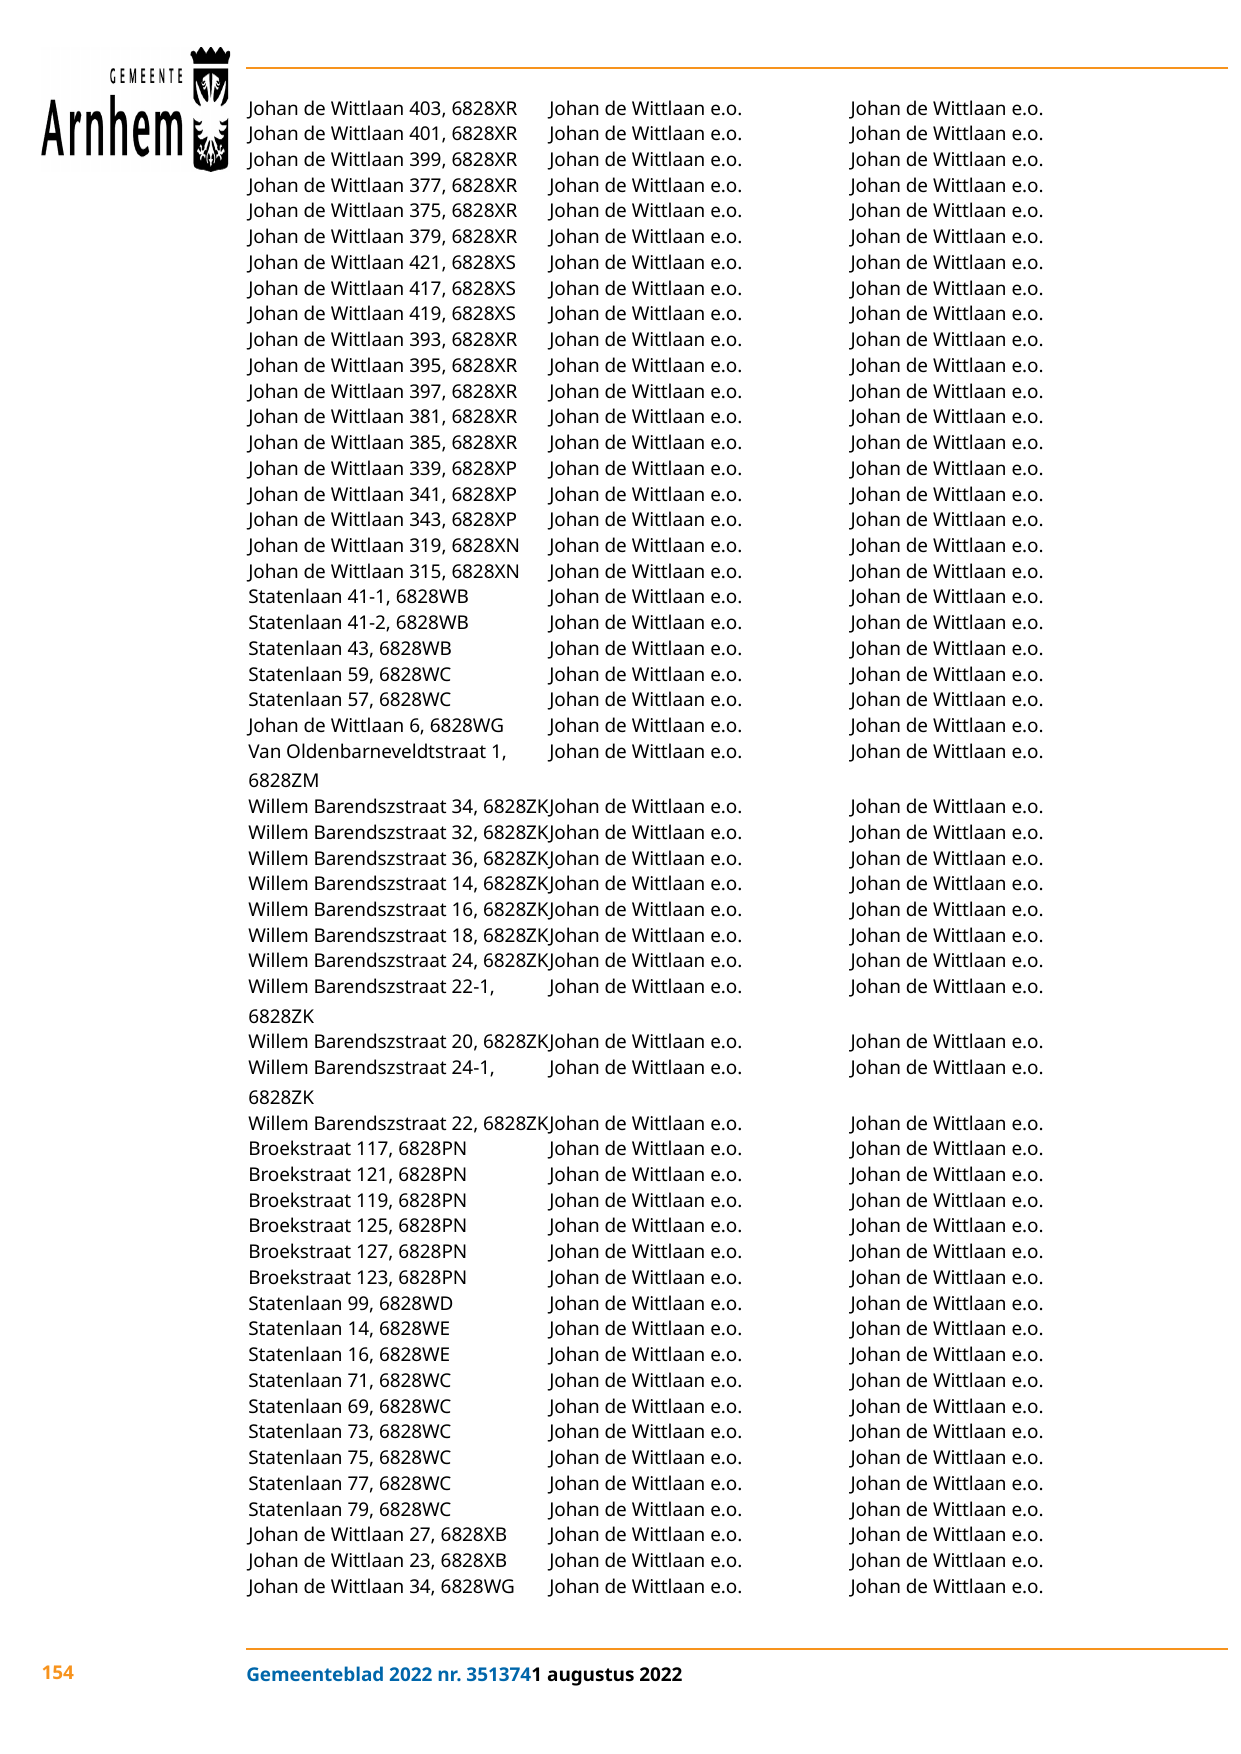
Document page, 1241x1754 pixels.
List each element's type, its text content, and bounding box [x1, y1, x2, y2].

table_cell Johan de Wittlaan e.o. [850, 1419, 1152, 1444]
table_cell Johan de Wittlaan 395, 6828XR [248, 352, 549, 378]
table_cell Johan de Wittlaan 421, 6828XS [248, 249, 549, 275]
table_cell Johan de Wittlaan e.o. [850, 1521, 1152, 1547]
table_cell Johan de Wittlaan e.o. [549, 1110, 850, 1136]
table_cell Johan de Wittlaan e.o. [549, 1341, 850, 1367]
table_cell Willem Barendszstraat 24-1, 6828ZK [248, 1055, 549, 1110]
table_cell Willem Barendszstraat 18, 6828ZK [248, 922, 549, 948]
table_cell Johan de Wittlaan e.o. [549, 146, 850, 172]
table_cell Willem Barendszstraat 36, 6828ZK [248, 845, 549, 871]
table_cell Broekstraat 117, 6828PN [248, 1136, 549, 1161]
table_cell Johan de Wittlaan e.o. [549, 1470, 850, 1496]
table_cell Johan de Wittlaan e.o. [850, 635, 1152, 661]
picture [41, 47, 231, 172]
table_cell Broekstraat 119, 6828PN [248, 1187, 549, 1213]
table_cell Johan de Wittlaan e.o. [850, 819, 1152, 845]
table_cell Johan de Wittlaan e.o. [850, 1393, 1152, 1418]
table_cell Johan de Wittlaan e.o. [549, 635, 850, 661]
table_cell Willem Barendszstraat 20, 6828ZK [248, 1029, 549, 1054]
table_cell Johan de Wittlaan e.o. [850, 198, 1152, 223]
table_cell Johan de Wittlaan e.o. [850, 1264, 1152, 1290]
table_cell Johan de Wittlaan e.o. [549, 1419, 850, 1444]
table_cell Johan de Wittlaan e.o. [549, 738, 850, 793]
table_cell Johan de Wittlaan 417, 6828XS [248, 275, 549, 301]
table_cell Johan de Wittlaan e.o. [850, 1470, 1152, 1496]
table_cell Johan de Wittlaan e.o. [850, 738, 1152, 793]
table_cell Johan de Wittlaan e.o. [549, 1496, 850, 1521]
table_cell Johan de Wittlaan e.o. [850, 301, 1152, 326]
table_cell Johan de Wittlaan e.o. [850, 326, 1152, 352]
table_cell Johan de Wittlaan e.o. [549, 948, 850, 973]
table_cell Johan de Wittlaan e.o. [850, 224, 1152, 249]
table_cell Johan de Wittlaan e.o. [549, 845, 850, 871]
table_cell Johan de Wittlaan e.o. [850, 1316, 1152, 1341]
table_cell Johan de Wittlaan e.o. [549, 1055, 850, 1110]
table_cell Johan de Wittlaan e.o. [549, 326, 850, 352]
table_cell Statenlaan 73, 6828WC [248, 1419, 549, 1444]
table_cell Johan de Wittlaan e.o. [850, 1547, 1152, 1573]
table_cell Johan de Wittlaan e.o. [549, 506, 850, 532]
table_cell Johan de Wittlaan e.o. [850, 429, 1152, 455]
table_cell Johan de Wittlaan e.o. [549, 1521, 850, 1547]
table_cell Johan de Wittlaan 339, 6828XP [248, 455, 549, 481]
table_cell Johan de Wittlaan e.o. [850, 1110, 1152, 1136]
table_cell Johan de Wittlaan e.o. [850, 974, 1152, 1029]
table_cell Johan de Wittlaan e.o. [549, 1367, 850, 1393]
table_cell Johan de Wittlaan e.o. [850, 1187, 1152, 1213]
table_cell Johan de Wittlaan e.o. [850, 712, 1152, 738]
table_cell Johan de Wittlaan 385, 6828XR [248, 429, 549, 455]
table_cell Willem Barendszstraat 32, 6828ZK [248, 819, 549, 845]
table_cell Johan de Wittlaan e.o. [850, 871, 1152, 896]
table_cell Johan de Wittlaan e.o. [549, 1161, 850, 1187]
table_cell Statenlaan 69, 6828WC [248, 1393, 549, 1418]
table_cell Johan de Wittlaan 381, 6828XR [248, 404, 549, 429]
table_cell Willem Barendszstraat 22-1, 6828ZK [248, 974, 549, 1029]
table_cell Johan de Wittlaan e.o. [850, 661, 1152, 687]
table_cell Johan de Wittlaan e.o. [549, 1444, 850, 1470]
table_cell Johan de Wittlaan e.o. [549, 1029, 850, 1054]
table_cell Statenlaan 16, 6828WE [248, 1341, 549, 1367]
table_cell Johan de Wittlaan e.o. [850, 352, 1152, 378]
table_cell Johan de Wittlaan e.o. [549, 1290, 850, 1316]
table_cell Johan de Wittlaan 27, 6828XB [248, 1521, 549, 1547]
table_cell Johan de Wittlaan e.o. [850, 1055, 1152, 1110]
table_cell Johan de Wittlaan 403, 6828XR [248, 95, 549, 121]
table_cell Johan de Wittlaan e.o. [850, 249, 1152, 275]
table_cell Johan de Wittlaan e.o. [549, 661, 850, 687]
table_cell Johan de Wittlaan e.o. [850, 1213, 1152, 1238]
table_cell Johan de Wittlaan e.o. [850, 1161, 1152, 1187]
table_cell Statenlaan 79, 6828WC [248, 1496, 549, 1521]
table_cell Johan de Wittlaan e.o. [549, 224, 850, 249]
table_cell Johan de Wittlaan e.o. [549, 404, 850, 429]
table_cell Johan de Wittlaan e.o. [549, 1239, 850, 1264]
table_cell Johan de Wittlaan e.o. [549, 1393, 850, 1418]
table_cell Broekstraat 125, 6828PN [248, 1213, 549, 1238]
table_cell Johan de Wittlaan e.o. [549, 819, 850, 845]
table_cell Johan de Wittlaan e.o. [549, 1547, 850, 1573]
table_cell Johan de Wittlaan e.o. [850, 609, 1152, 635]
table_cell Johan de Wittlaan e.o. [850, 95, 1152, 121]
table_cell Johan de Wittlaan e.o. [549, 455, 850, 481]
table_cell Johan de Wittlaan e.o. [850, 481, 1152, 506]
table_cell Johan de Wittlaan e.o. [850, 404, 1152, 429]
table_cell Willem Barendszstraat 22, 6828ZK [248, 1110, 549, 1136]
table_cell Van Oldenbarneveldtstraat 1, 6828ZM [248, 738, 549, 793]
table_cell Johan de Wittlaan e.o. [549, 1187, 850, 1213]
table_cell Johan de Wittlaan e.o. [549, 793, 850, 819]
table_cell Johan de Wittlaan 377, 6828XR [248, 172, 549, 198]
table_cell Johan de Wittlaan e.o. [549, 712, 850, 738]
table_cell Johan de Wittlaan e.o. [549, 378, 850, 403]
table_cell Statenlaan 41-1, 6828WB [248, 584, 549, 609]
table_cell Johan de Wittlaan e.o. [549, 1213, 850, 1238]
table_cell Johan de Wittlaan e.o. [850, 1029, 1152, 1054]
table_cell Johan de Wittlaan e.o. [850, 1573, 1152, 1599]
table_cell Johan de Wittlaan e.o. [850, 275, 1152, 301]
table_cell Johan de Wittlaan e.o. [850, 687, 1152, 712]
table_cell Johan de Wittlaan e.o. [549, 1573, 850, 1599]
table_cell Willem Barendszstraat 34, 6828ZK [248, 793, 549, 819]
table_cell Statenlaan 59, 6828WC [248, 661, 549, 687]
table_cell Johan de Wittlaan 401, 6828XR [248, 121, 549, 146]
table_cell Johan de Wittlaan 393, 6828XR [248, 326, 549, 352]
table_cell Statenlaan 71, 6828WC [248, 1367, 549, 1393]
table_cell Johan de Wittlaan e.o. [549, 352, 850, 378]
table_cell Johan de Wittlaan e.o. [549, 584, 850, 609]
table_cell Johan de Wittlaan e.o. [850, 455, 1152, 481]
table_cell Johan de Wittlaan e.o. [549, 974, 850, 1029]
table_cell Johan de Wittlaan e.o. [549, 95, 850, 121]
table_cell Johan de Wittlaan 315, 6828XN [248, 558, 549, 584]
table_cell Johan de Wittlaan e.o. [850, 506, 1152, 532]
table_cell Johan de Wittlaan e.o. [549, 249, 850, 275]
table_cell Johan de Wittlaan e.o. [850, 1444, 1152, 1470]
table_cell Johan de Wittlaan e.o. [549, 429, 850, 455]
table_cell Broekstraat 127, 6828PN [248, 1239, 549, 1264]
table_cell Johan de Wittlaan e.o. [850, 558, 1152, 584]
table_cell Statenlaan 77, 6828WC [248, 1470, 549, 1496]
table_cell Johan de Wittlaan e.o. [549, 1136, 850, 1161]
table_cell Statenlaan 75, 6828WC [248, 1444, 549, 1470]
table_cell Johan de Wittlaan e.o. [549, 687, 850, 712]
table_cell Johan de Wittlaan 341, 6828XP [248, 481, 549, 506]
table_cell Johan de Wittlaan e.o. [549, 172, 850, 198]
table_cell Statenlaan 14, 6828WE [248, 1316, 549, 1341]
table_cell Johan de Wittlaan e.o. [549, 481, 850, 506]
table_cell Johan de Wittlaan e.o. [850, 378, 1152, 403]
table_cell Johan de Wittlaan 23, 6828XB [248, 1547, 549, 1573]
table_cell Johan de Wittlaan e.o. [549, 121, 850, 146]
table_cell Johan de Wittlaan e.o. [850, 896, 1152, 922]
table_cell Johan de Wittlaan e.o. [549, 922, 850, 948]
table_cell Johan de Wittlaan e.o. [549, 198, 850, 223]
table_cell Johan de Wittlaan e.o. [549, 532, 850, 558]
table_cell Johan de Wittlaan e.o. [850, 1239, 1152, 1264]
table_cell Johan de Wittlaan 34, 6828WG [248, 1573, 549, 1599]
table_cell Statenlaan 41-2, 6828WB [248, 609, 549, 635]
table_cell Johan de Wittlaan 319, 6828XN [248, 532, 549, 558]
table_cell Johan de Wittlaan 6, 6828WG [248, 712, 549, 738]
table_cell Johan de Wittlaan 397, 6828XR [248, 378, 549, 403]
table_cell Johan de Wittlaan e.o. [549, 275, 850, 301]
table_cell Johan de Wittlaan e.o. [549, 609, 850, 635]
table_cell Johan de Wittlaan e.o. [850, 1367, 1152, 1393]
table_cell Johan de Wittlaan e.o. [850, 793, 1152, 819]
table_cell Johan de Wittlaan e.o. [549, 871, 850, 896]
table_cell Willem Barendszstraat 16, 6828ZK [248, 896, 549, 922]
table_cell Johan de Wittlaan 343, 6828XP [248, 506, 549, 532]
table_cell Johan de Wittlaan e.o. [850, 1290, 1152, 1316]
table_cell Johan de Wittlaan e.o. [850, 172, 1152, 198]
table_cell Johan de Wittlaan e.o. [850, 146, 1152, 172]
table_cell Statenlaan 57, 6828WC [248, 687, 549, 712]
table_cell Broekstraat 121, 6828PN [248, 1161, 549, 1187]
table_cell Johan de Wittlaan e.o. [549, 558, 850, 584]
table_cell Johan de Wittlaan e.o. [850, 1136, 1152, 1161]
table_cell Johan de Wittlaan e.o. [549, 896, 850, 922]
table_cell Statenlaan 43, 6828WB [248, 635, 549, 661]
table_cell Willem Barendszstraat 14, 6828ZK [248, 871, 549, 896]
table_cell Johan de Wittlaan e.o. [850, 1496, 1152, 1521]
table_cell Johan de Wittlaan e.o. [850, 532, 1152, 558]
table_cell Johan de Wittlaan e.o. [850, 948, 1152, 973]
table_cell Johan de Wittlaan 399, 6828XR [248, 146, 549, 172]
table_cell Johan de Wittlaan e.o. [850, 922, 1152, 948]
table_cell Johan de Wittlaan e.o. [850, 584, 1152, 609]
table_cell Johan de Wittlaan e.o. [549, 1264, 850, 1290]
table_cell Broekstraat 123, 6828PN [248, 1264, 549, 1290]
table_cell Johan de Wittlaan e.o. [549, 301, 850, 326]
table_cell Johan de Wittlaan 419, 6828XS [248, 301, 549, 326]
table_cell Johan de Wittlaan e.o. [850, 121, 1152, 146]
table_cell Willem Barendszstraat 24, 6828ZK [248, 948, 549, 973]
table_cell Statenlaan 99, 6828WD [248, 1290, 549, 1316]
table_cell Johan de Wittlaan 375, 6828XR [248, 198, 549, 223]
table_cell Johan de Wittlaan e.o. [850, 845, 1152, 871]
table_cell Johan de Wittlaan e.o. [850, 1341, 1152, 1367]
table_cell Johan de Wittlaan 379, 6828XR [248, 224, 549, 249]
table_cell Johan de Wittlaan e.o. [549, 1316, 850, 1341]
